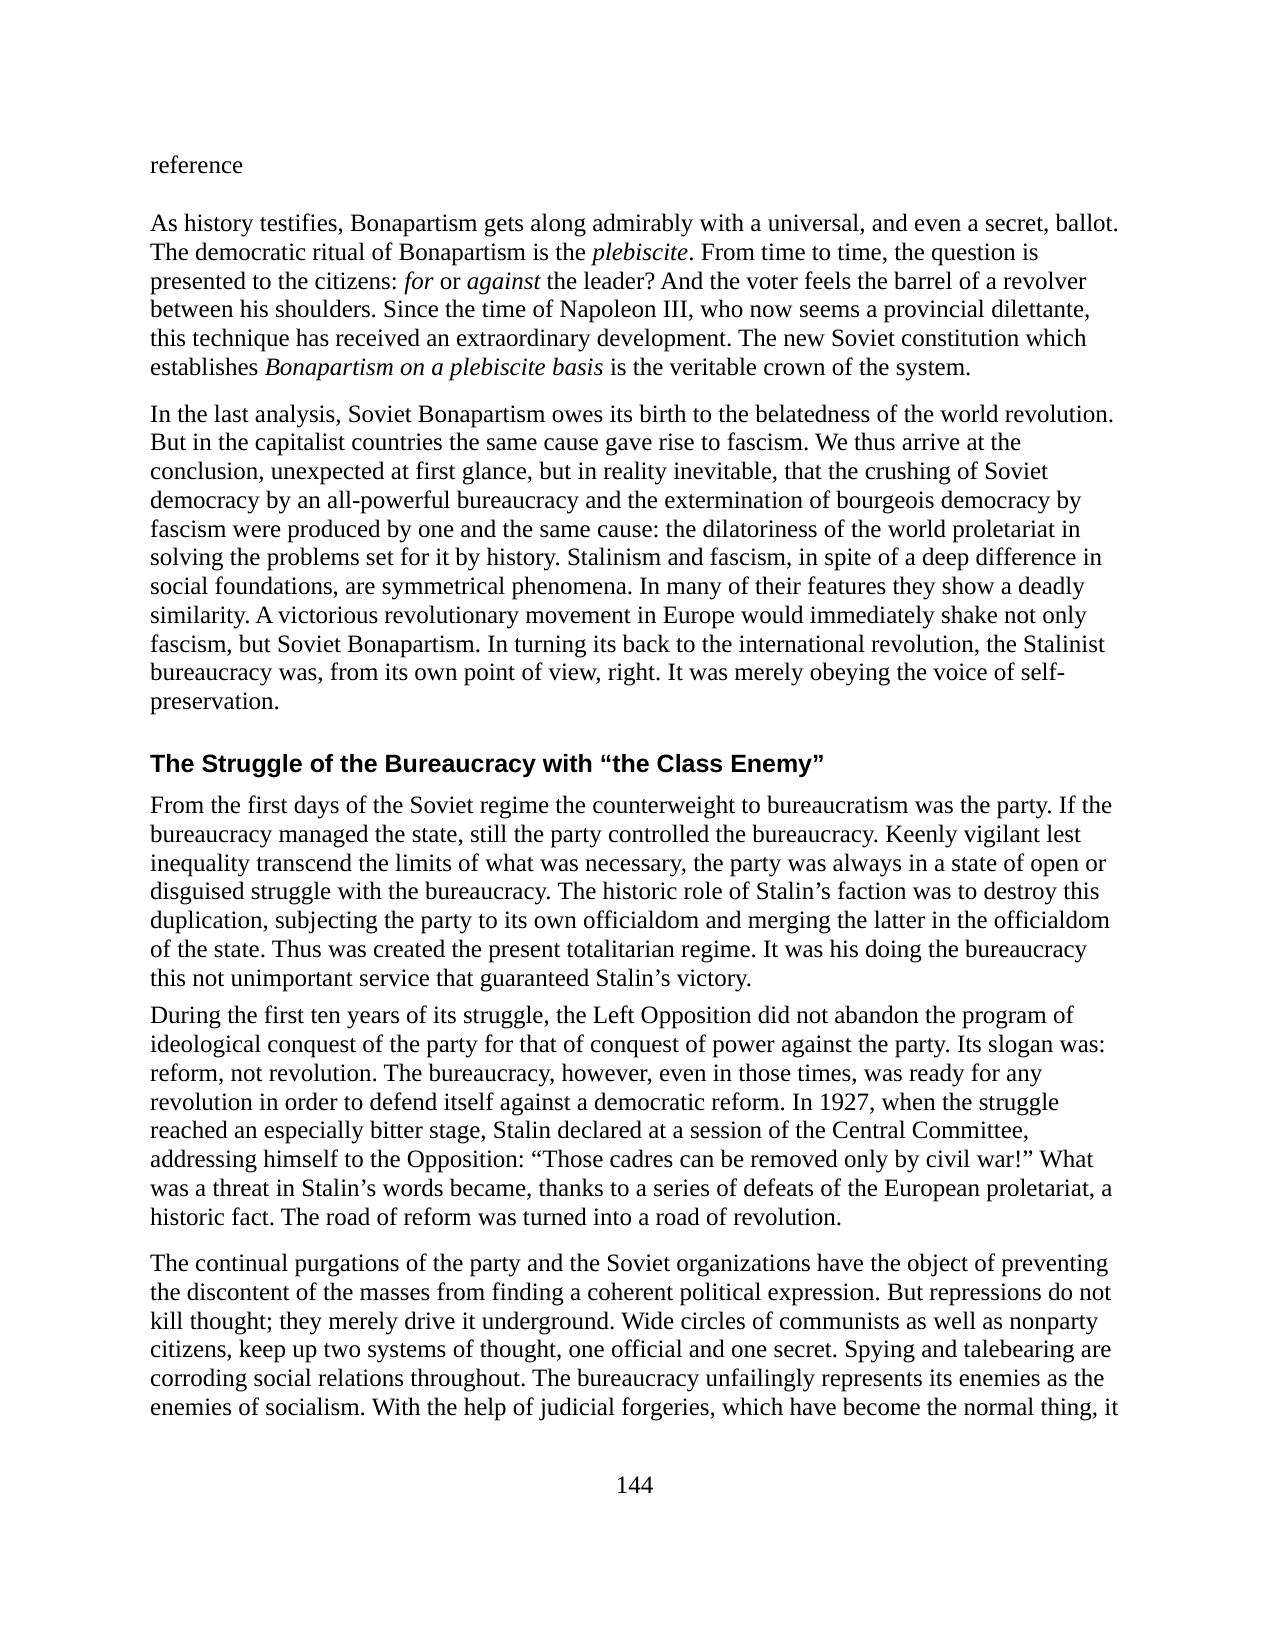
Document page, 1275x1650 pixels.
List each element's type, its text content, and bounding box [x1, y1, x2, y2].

text As history testifies, Bonapartism gets along admirably with a universal, and even a secret, ballot. The democratic ritual of Bonapartism is the plebiscite. From time to time, the question is presented to the citizens: for or against the leader? And the voter feels the barrel of a revolver between his shoulders. Since the time of Napoleon III, who now seems a provincial dilettante, this technique has received an extraordinary development. The new Soviet constitution which establishes Bonapartism on a plebiscite basis is the veritable crown of the system. [150, 208, 1125, 381]
text The continual purgations of the party and the Soviet organizations have the object of preventing the discontent of the masses from finding a coherent political expression. But repressions do not kill thought; they merely drive it underground. Wide circles of communists as well as nonparty citizens, keep up two systems of thought, one official and one secret. Spying and talebearing are corroding social relations throughout. The bureaucracy unfailingly represents its enemies as the enemies of socialism. With the help of judicial forgeries, which have become the normal thing, it [150, 1248, 1125, 1421]
text From the first days of the Soviet regime the counterweight to bureaucratism was the party. If the bureaucracy managed the state, still the party controlled the bureaucracy. Keenly vigilant lest inequality transcend the limits of what was necessary, the party was always in a state of open or disguised struggle with the bureaucracy. The historic role of Stalin’s faction was to destroy this duplication, subjecting the party to its own officialdom and merging the latter in the officialdom of the state. Thus was created the present totalitarian regime. It was his doing the bureaucracy this not unimportant service that guaranteed Stalin’s victory. [150, 790, 1125, 991]
text In the last analysis, Soviet Bonapartism owes its birth to the belatedness of the world revolution. But in the capitalist countries the same cause gave rise to fascism. We thus arrive at the conclusion, unexpected at first glance, but in reality inevitable, that the crushing of Soviet democracy by an all-powerful bureaucracy and the extermination of bourgeois democracy by fascism were produced by one and the same cause: the dilatoriness of the world proletariat in solving the problems set for it by history. Stalinism and fascism, in spite of a deep difference in social foundations, are symmetrical phenomena. In many of their features they show a deadly similarity. A victorious revolutionary movement in Europe would immediately shake not only fascism, but Soviet Bonapartism. In turning its back to the international revolution, the Stalinist bureaucracy was, from its own point of view, right. It was merely obeying the voice of self-preservation. [150, 399, 1125, 715]
text During the first ten years of its struggle, the Left Opposition did not abandon the program of ideological conquest of the party for that of conquest of power against the party. Its slogan was: reform, not revolution. The bureaucracy, however, even in those times, was ready for any revolution in order to defend itself against a democratic reform. In 1927, when the struggle reached an especially bitter stage, Stalin declared at a session of the Central Committee, addressing himself to the Opposition: “Those cadres can be removed only by civil war!” What was a threat in Stalin’s words became, thanks to a series of defeats of the European proletariat, a historic fact. The road of reform was turned into a road of revolution. [150, 1000, 1125, 1230]
subtitle The Struggle of the Bureaucracy with “the Class Enemy” [150, 749, 1125, 778]
